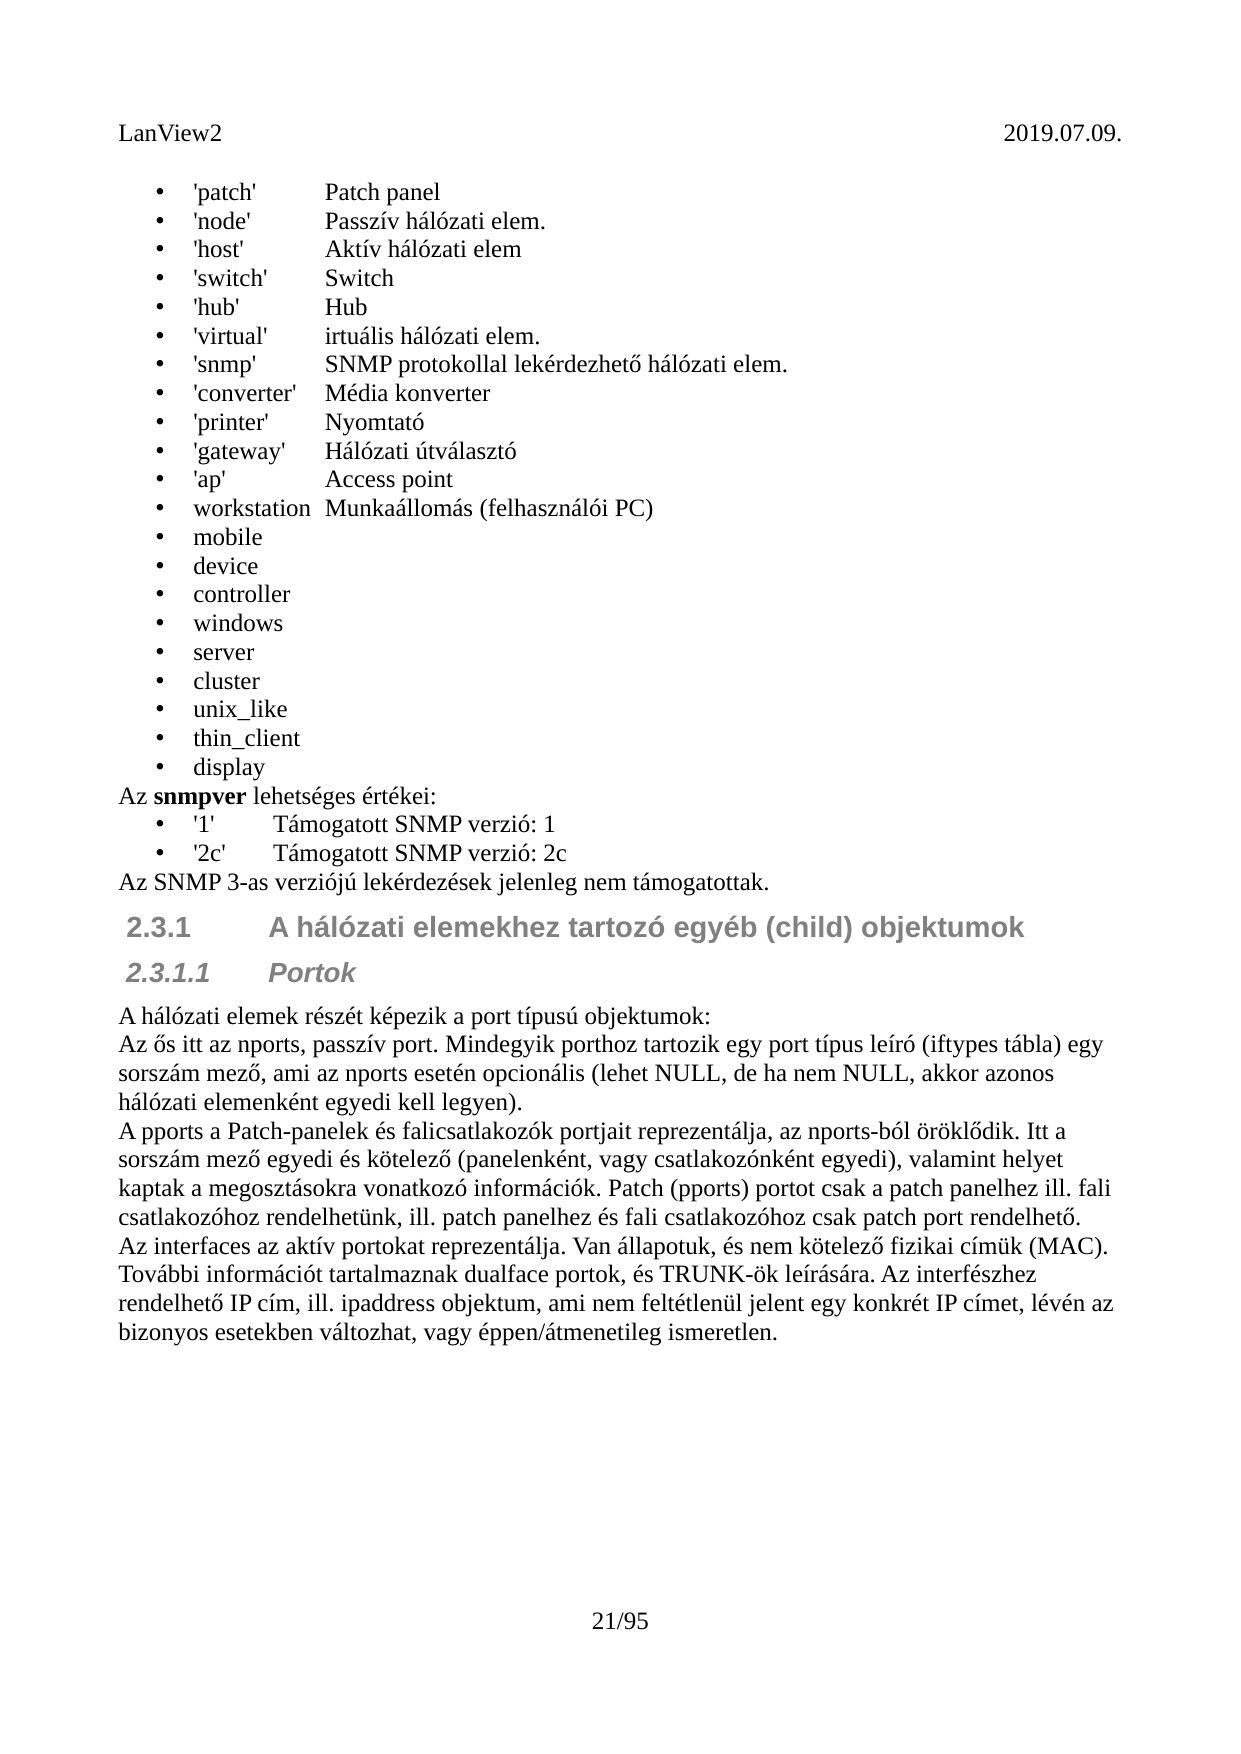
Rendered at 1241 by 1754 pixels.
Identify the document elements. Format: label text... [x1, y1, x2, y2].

list '1' Támogatott SNMP verzió: 1 [156, 809, 1122, 838]
list cluster [156, 666, 1122, 694]
list '2c' Támogatott SNMP verzió: 2c [156, 838, 1122, 867]
list controller [156, 579, 1122, 608]
text A hálózati elemek részét képezik a port típusú objektumok: [118, 1001, 1122, 1029]
list 'virtual' irtuális hálózati elem. [156, 321, 1122, 349]
list 'snmp' SNMP protokollal lekérdezhető hálózati elem. [156, 349, 1122, 378]
list 'host' Aktív hálózati elem [156, 234, 1122, 263]
list server [156, 637, 1122, 666]
list 'switch' Switch [156, 263, 1122, 292]
list device [156, 551, 1122, 579]
subtitle A hálózati elemekhez tartozó egyéb (child) objektumok [118, 910, 1122, 944]
list unix_like [156, 694, 1122, 723]
list 'printer' Nyomtató [156, 407, 1122, 436]
list windows [156, 608, 1122, 637]
list 'patch' Patch panel [156, 177, 1122, 206]
list 'ap' Access point [156, 464, 1122, 493]
list workstation Munkaállomás (felhasználói PC) [156, 493, 1122, 522]
list mobile [156, 522, 1122, 551]
text Az SNMP 3-as verziójú lekérdezések jelenleg nem támogatottak. [118, 867, 1122, 896]
subtitle Portok [118, 956, 1122, 988]
list 'hub' Hub [156, 292, 1122, 321]
list display [156, 752, 1122, 781]
list thin_client [156, 723, 1122, 752]
list 'node' Passzív hálózati elem. [156, 206, 1122, 234]
list 'gateway' Hálózati útválasztó [156, 436, 1122, 464]
text Az interfaces az aktív portokat reprezentálja. Van állapotuk, és nem kötelező fizikai címük (MAC). További információt tartalmaznak dualface portok, és TRUNK-ök leírására. Az interfészhez rendelhető IP cím, ill. ipaddress objektum, ami nem feltétlenül jelent egy konkrét IP címet, lévén az bizonyos esetekben változhat, vagy éppen/átmenetileg ismeretlen. [118, 1231, 1122, 1346]
list 'converter' Média konverter [156, 378, 1122, 407]
text Az snmpver lehetséges értékei: [118, 781, 1122, 809]
text A pports a Patch-panelek és falicsatlakozók portjait reprezentálja, az nports-ból öröklődik. Itt a sorszám mező egyedi és kötelező (panelenként, vagy csatlakozónként egyedi), valamint helyet kaptak a megosztásokra vonatkozó információk. Patch (pports) portot csak a patch panelhez ill. fali csatlakozóhoz rendelhetünk, ill. patch panelhez és fali csatlakozóhoz csak patch port rendelhető. [118, 1116, 1122, 1231]
text Az ős itt az nports, passzív port. Mindegyik porthoz tartozik egy port típus leíró (iftypes tábla) egy sorszám mező, ami az nports esetén opcionális (lehet NULL, de ha nem NULL, akkor azonos hálózati elemenként egyedi kell legyen). [118, 1029, 1122, 1116]
